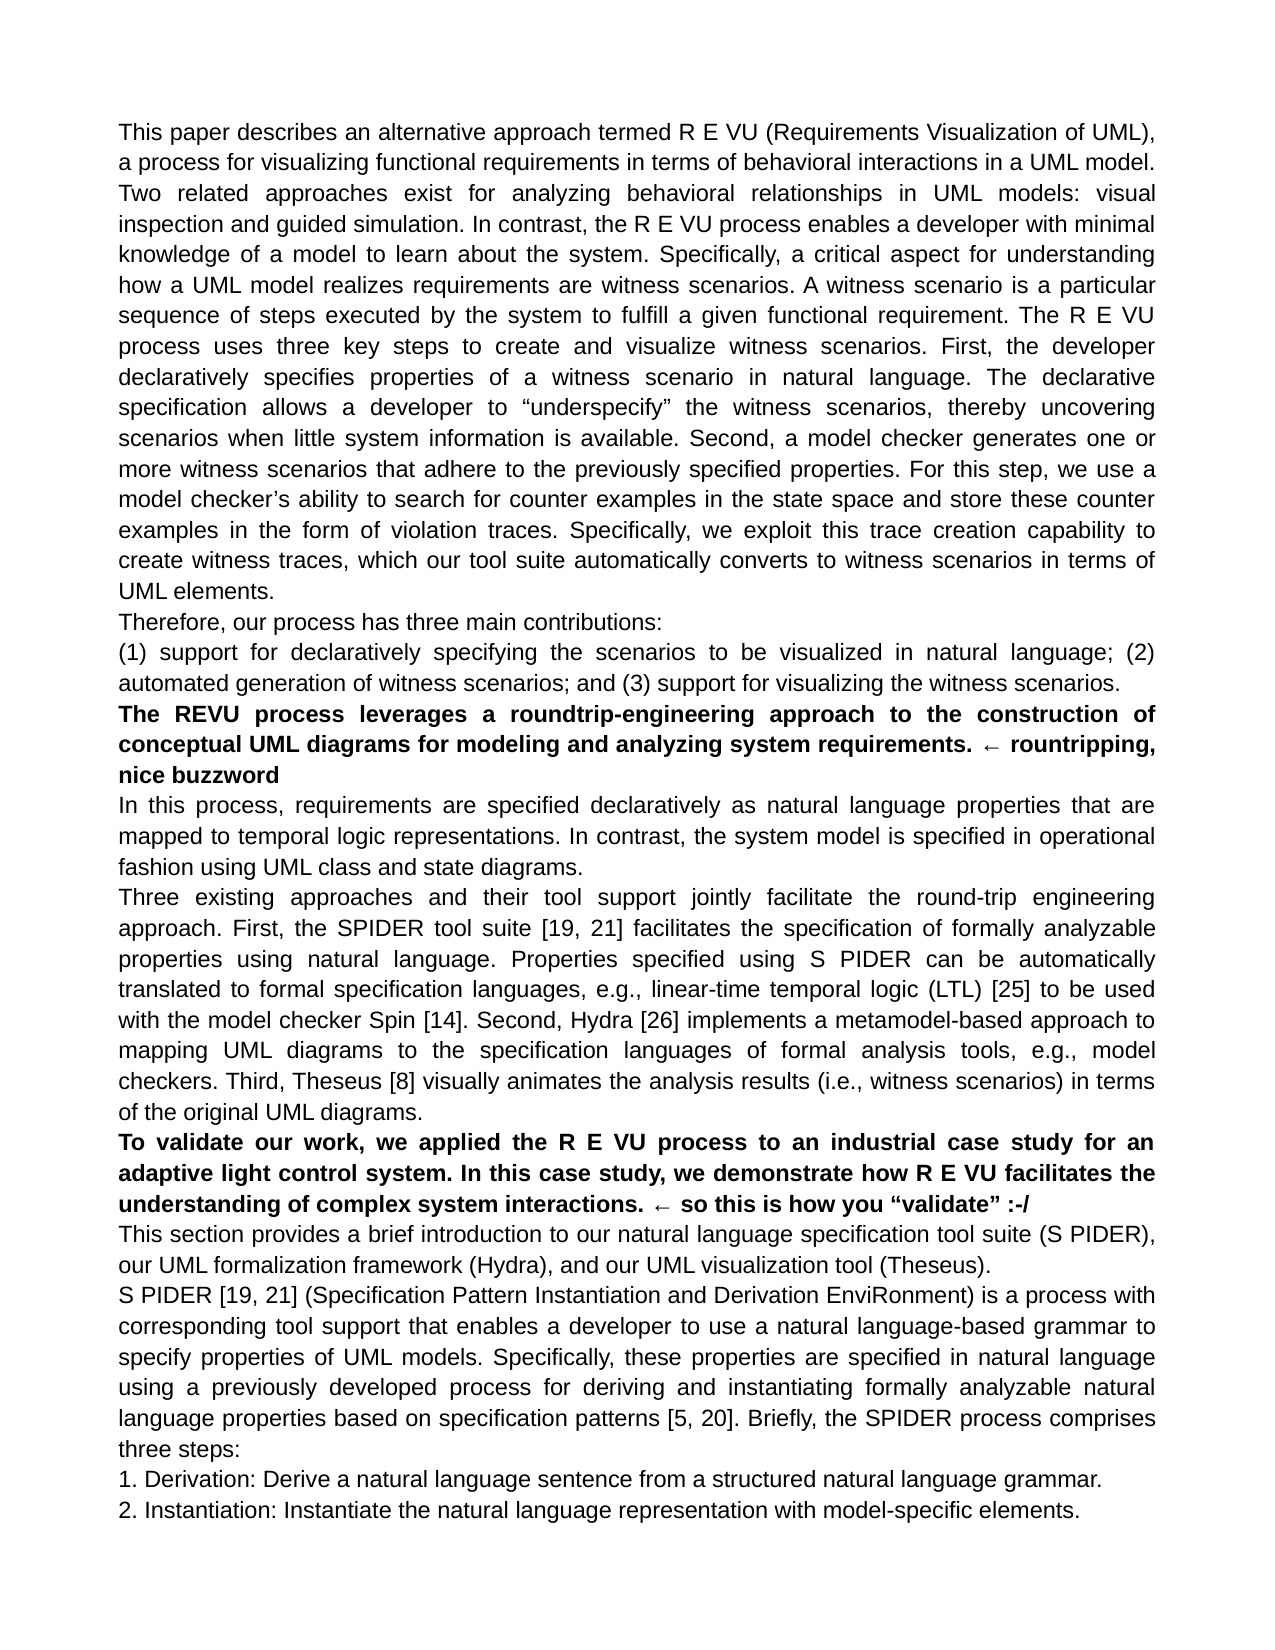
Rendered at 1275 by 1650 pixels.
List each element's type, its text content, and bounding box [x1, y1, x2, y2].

text The REVU process leverages a roundtrip-engineering approach to the construction of conceptual UML diagrams for modeling and analyzing system requirements. ← rountripping, nice buzzword [118, 700, 1157, 788]
text Therefore, our process has three main contributions: [118, 608, 1157, 635]
text In this process, requirements are specified declaratively as natural language properties that are mapped to temporal logic representations. In contrast, the system model is specified in operational fashion using UML class and state diagrams. [118, 792, 1157, 880]
text Three existing approaches and their tool support jointly facilitate the round-trip engineering approach. First, the SPIDER tool suite [19, 21] facilitates the specification of formally analyzable properties using natural language. Properties specified using S PIDER can be automatically translated to formal specification languages, e.g., linear-time temporal logic (LTL) [25] to be used with the model checker Spin [14]. Second, Hydra [26] implements a metamodel-based approach to mapping UML diagrams to the specification languages of formal analysis tools, e.g., model checkers. Third, Theseus [8] visually animates the analysis results (i.e., witness scenarios) in terms of the original UML diagrams. [118, 884, 1157, 1125]
text S PIDER [19, 21] (Specification Pattern Instantiation and Derivation EnviRonment) is a process with corresponding tool support that enables a developer to use a natural language-based grammar to specify properties of UML models. Specifically, these properties are specified in natural language using a previously developed process for deriving and instantiating formally analyzable natural language properties based on specification patterns [5, 20]. Briefly, the SPIDER process comprises three steps: [118, 1282, 1157, 1462]
text (1) support for declaratively specifying the scenarios to be visualized in natural language; (2) automated generation of witness scenarios; and (3) support for visualizing the witness scenarios. [118, 639, 1157, 696]
text 1. Derivation: Derive a natural language sentence from a structured natural language grammar. [118, 1466, 1157, 1492]
text This paper describes an alternative approach termed R E VU (Requirements Visualization of UML), a process for visualizing functional requirements in terms of behavioral interactions in a UML model. Two related approaches exist for analyzing behavioral relationships in UML models: visual inspection and guided simulation. In contrast, the R E VU process enables a developer with minimal knowledge of a model to learn about the system. Specifically, a critical aspect for understanding how a UML model realizes requirements are witness scenarios. A witness scenario is a particular sequence of steps executed by the system to fulfill a given functional requirement. The R E VU process uses three key steps to create and visualize witness scenarios. First, the developer declaratively specifies properties of a witness scenario in natural language. The declarative specification allows a developer to “underspecify” the witness scenarios, thereby uncovering scenarios when little system information is available. Second, a model checker generates one or more witness scenarios that adhere to the previously specified properties. For this step, we use a model checker’s ability to search for counter examples in the state space and store these counter examples in the form of violation traces. Specifically, we exploit this trace creation capability to create witness traces, which our tool suite automatically converts to witness scenarios in terms of UML elements. [118, 118, 1157, 604]
text This section provides a brief introduction to our natural language specification tool suite (S PIDER), our UML formalization framework (Hydra), and our UML visualization tool (Theseus). [118, 1221, 1157, 1278]
text To validate our work, we applied the R E VU process to an industrial case study for an adaptive light control system. In this case study, we demonstrate how R E VU facilitates the understanding of complex system interactions. ← so this is how you “validate” :-/ [118, 1129, 1157, 1217]
text 2. Instantiation: Instantiate the natural language representation with model-specific elements. [118, 1496, 1157, 1523]
